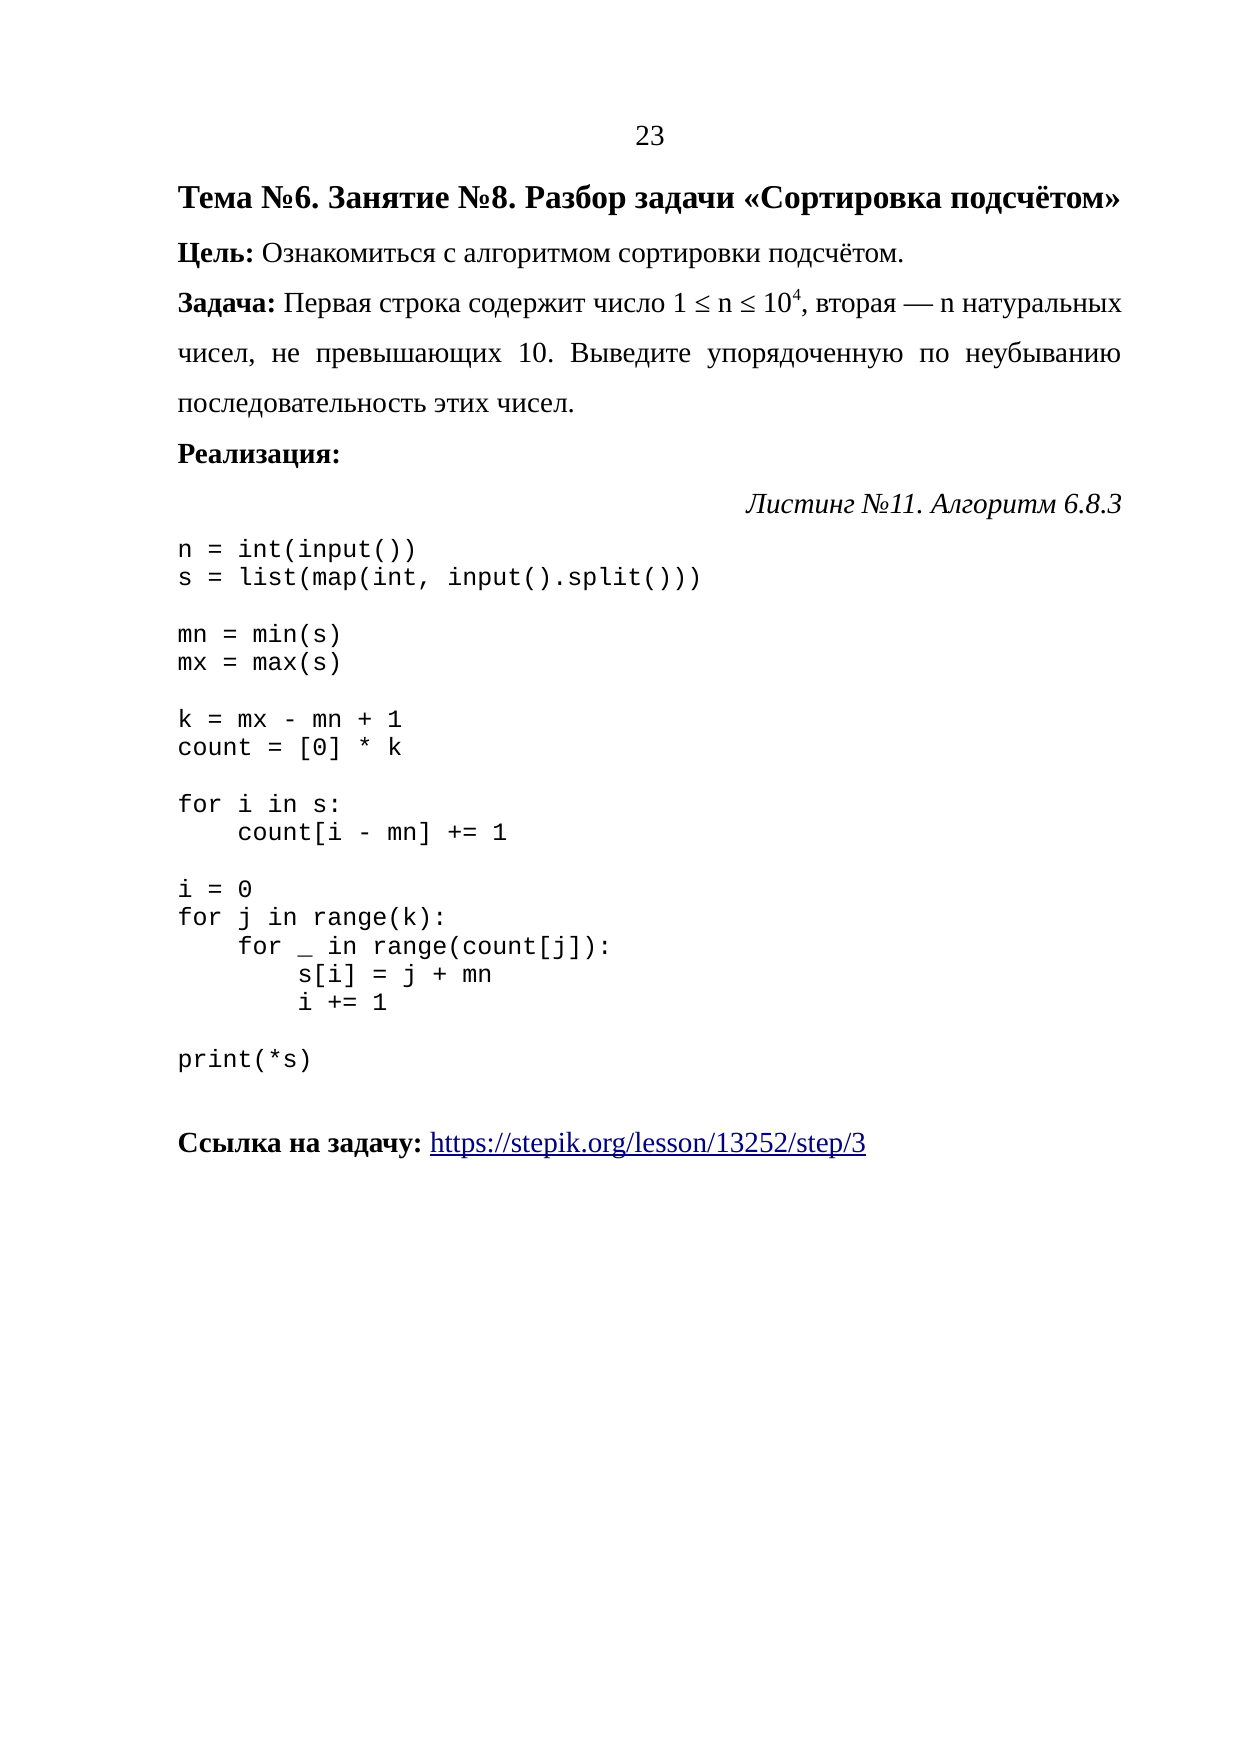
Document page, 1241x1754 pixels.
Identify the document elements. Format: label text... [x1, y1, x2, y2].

text n = int(input()) [177, 537, 1122, 565]
text print(*s) [177, 1047, 1122, 1075]
text for j in range(k): [177, 905, 1122, 933]
text i = 0 [177, 877, 1122, 905]
text Реализация: [177, 436, 1122, 469]
text mx = max(s) [177, 650, 1122, 678]
text s = list(map(int, input().split())) [177, 565, 1122, 593]
text count[i - mn] += 1 [177, 820, 1122, 848]
text Задача: Первая строка содержит число 1 ≤ n ≤ 104, вторая — n натуральных чисел, не превышающих 10. Выведите упорядоченную по неубыванию последовательность этих чисел. [177, 285, 1122, 419]
text Листинг №11. Алгоритм 6.8.3 [177, 486, 1122, 520]
subtitle Тема №6. Занятие №8. Разбор задачи «Cортировка подсчётом» [177, 177, 1122, 216]
text for _ in range(count[j]): [177, 933, 1122, 962]
text mn = min(s) [177, 622, 1122, 650]
text k = mx - mn + 1 [177, 707, 1122, 735]
text i += 1 [177, 990, 1122, 1018]
text Цель: Ознакомиться с алгоритмом сортировки подсчётом. [177, 235, 1122, 268]
text count = [0] * k [177, 735, 1122, 763]
text s[i] = j + mn [177, 962, 1122, 990]
text Ссылка на задачу: https://stepik.org/lesson/13252/step/3 [177, 1125, 1122, 1159]
text for i in s: [177, 792, 1122, 820]
